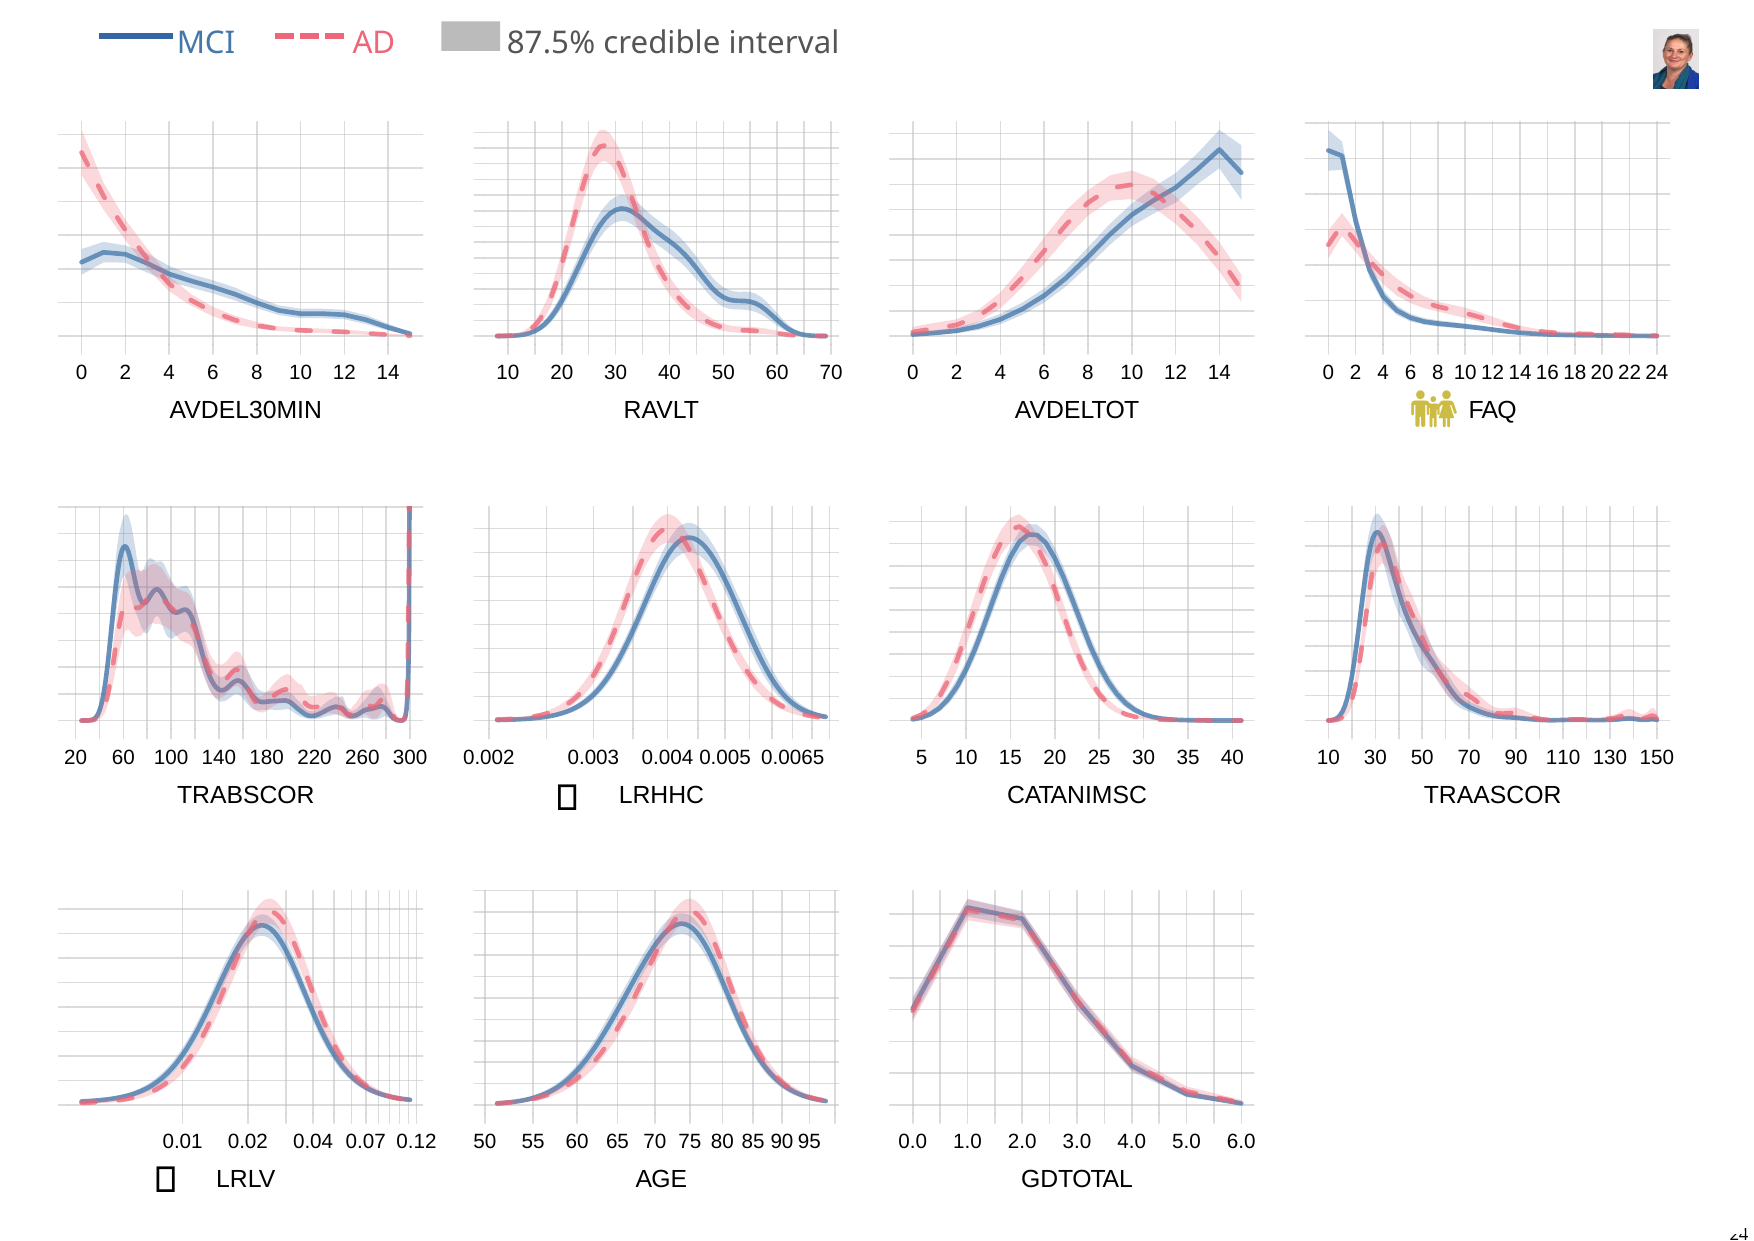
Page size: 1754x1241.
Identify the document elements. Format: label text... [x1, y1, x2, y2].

text_box 87.5% credible interval [492, 13, 832, 60]
text_box MCI [162, 13, 250, 60]
text_box 🧠 [138, 1145, 220, 1210]
text_box 🧠 [540, 762, 622, 828]
picture [9, 6, 1745, 1234]
text_box 👪 [1396, 369, 1473, 446]
text_box [441, 21, 492, 51]
text_box AD [337, 13, 413, 60]
